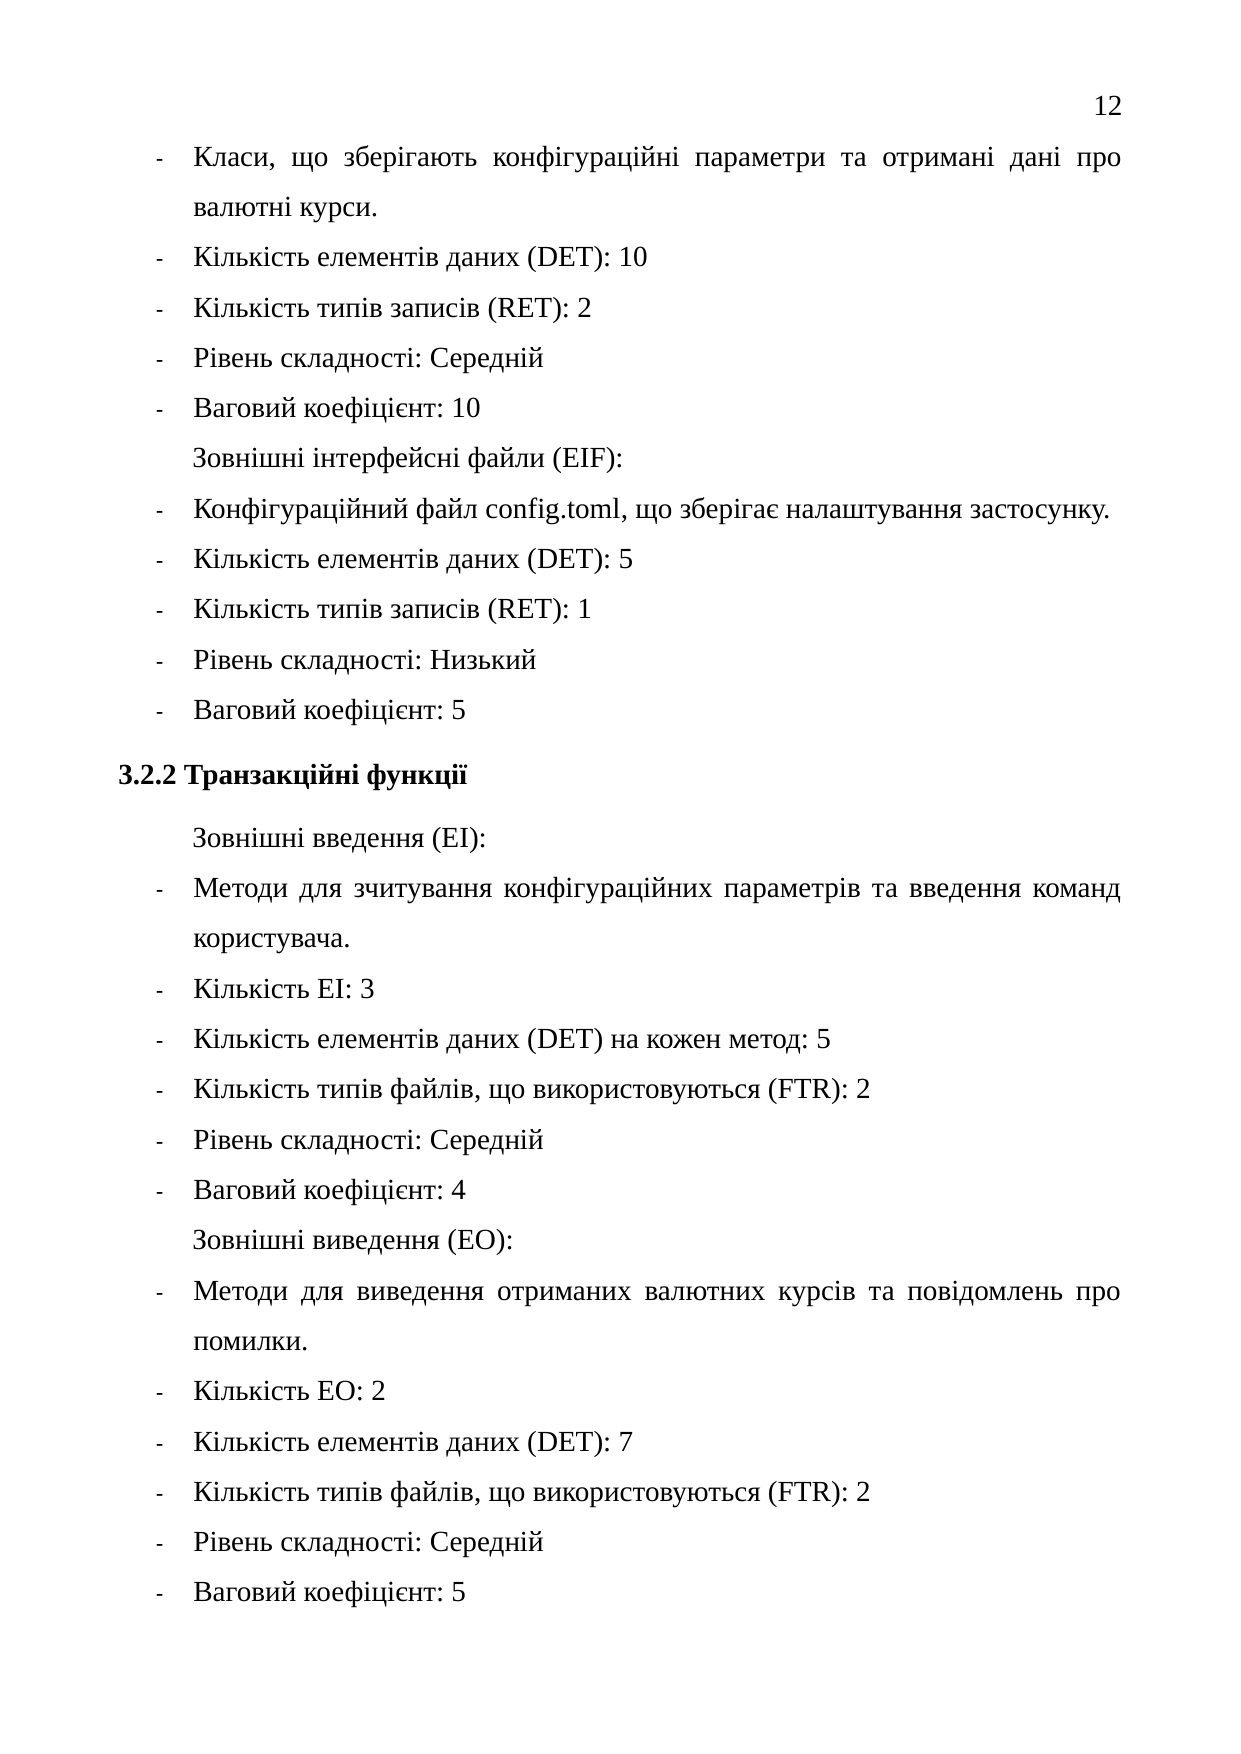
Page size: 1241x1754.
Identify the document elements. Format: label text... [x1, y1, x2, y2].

list Класи, що зберігають конфігураційні параметри та отримані дані про валютні курси. [156, 139, 1122, 223]
text Зовнішні введення (EI): [118, 820, 1122, 853]
list Кількість типів файлів, що використовуються (FTR): 2 [156, 1474, 1122, 1507]
list Рівень складності: Середній [156, 340, 1122, 373]
list Методи для зчитування конфігураційних параметрів та введення команд користувача. [156, 870, 1122, 954]
list Рівень складності: Низький [156, 642, 1122, 675]
list Конфігураційний файл config.toml, що зберігає налаштування застосунку. [156, 491, 1122, 524]
list Ваговий коефіцієнт: 5 [156, 692, 1122, 726]
list Кількість EO: 2 [156, 1373, 1122, 1407]
list Кількість EI: 3 [156, 971, 1122, 1004]
list Кількість елементів даних (DET): 10 [156, 239, 1122, 273]
list Ваговий коефіцієнт: 4 [156, 1172, 1122, 1206]
list Рівень складності: Середній [156, 1122, 1122, 1155]
list Методи для виведення отриманих валютних курсів та повідомлень про помилки. [156, 1273, 1122, 1357]
list Ваговий коефіцієнт: 5 [156, 1574, 1122, 1608]
list Кількість елементів даних (DET) на кожен метод: 5 [156, 1021, 1122, 1055]
list Кількість типів записів (RET): 1 [156, 592, 1122, 625]
list Кількість елементів даних (DET): 7 [156, 1424, 1122, 1457]
text Зовнішні виведення (EO): [118, 1222, 1122, 1256]
list Ваговий коефіцієнт: 10 [156, 390, 1122, 424]
list Кількість типів записів (RET): 2 [156, 290, 1122, 323]
list Рівень складності: Середній [156, 1524, 1122, 1558]
subtitle Транзакційні функції [118, 757, 1122, 791]
text Зовнішні інтерфейсні файли (EIF): [118, 441, 1122, 474]
list Кількість типів файлів, що використовуються (FTR): 2 [156, 1071, 1122, 1105]
list Кількість елементів даних (DET): 5 [156, 541, 1122, 575]
